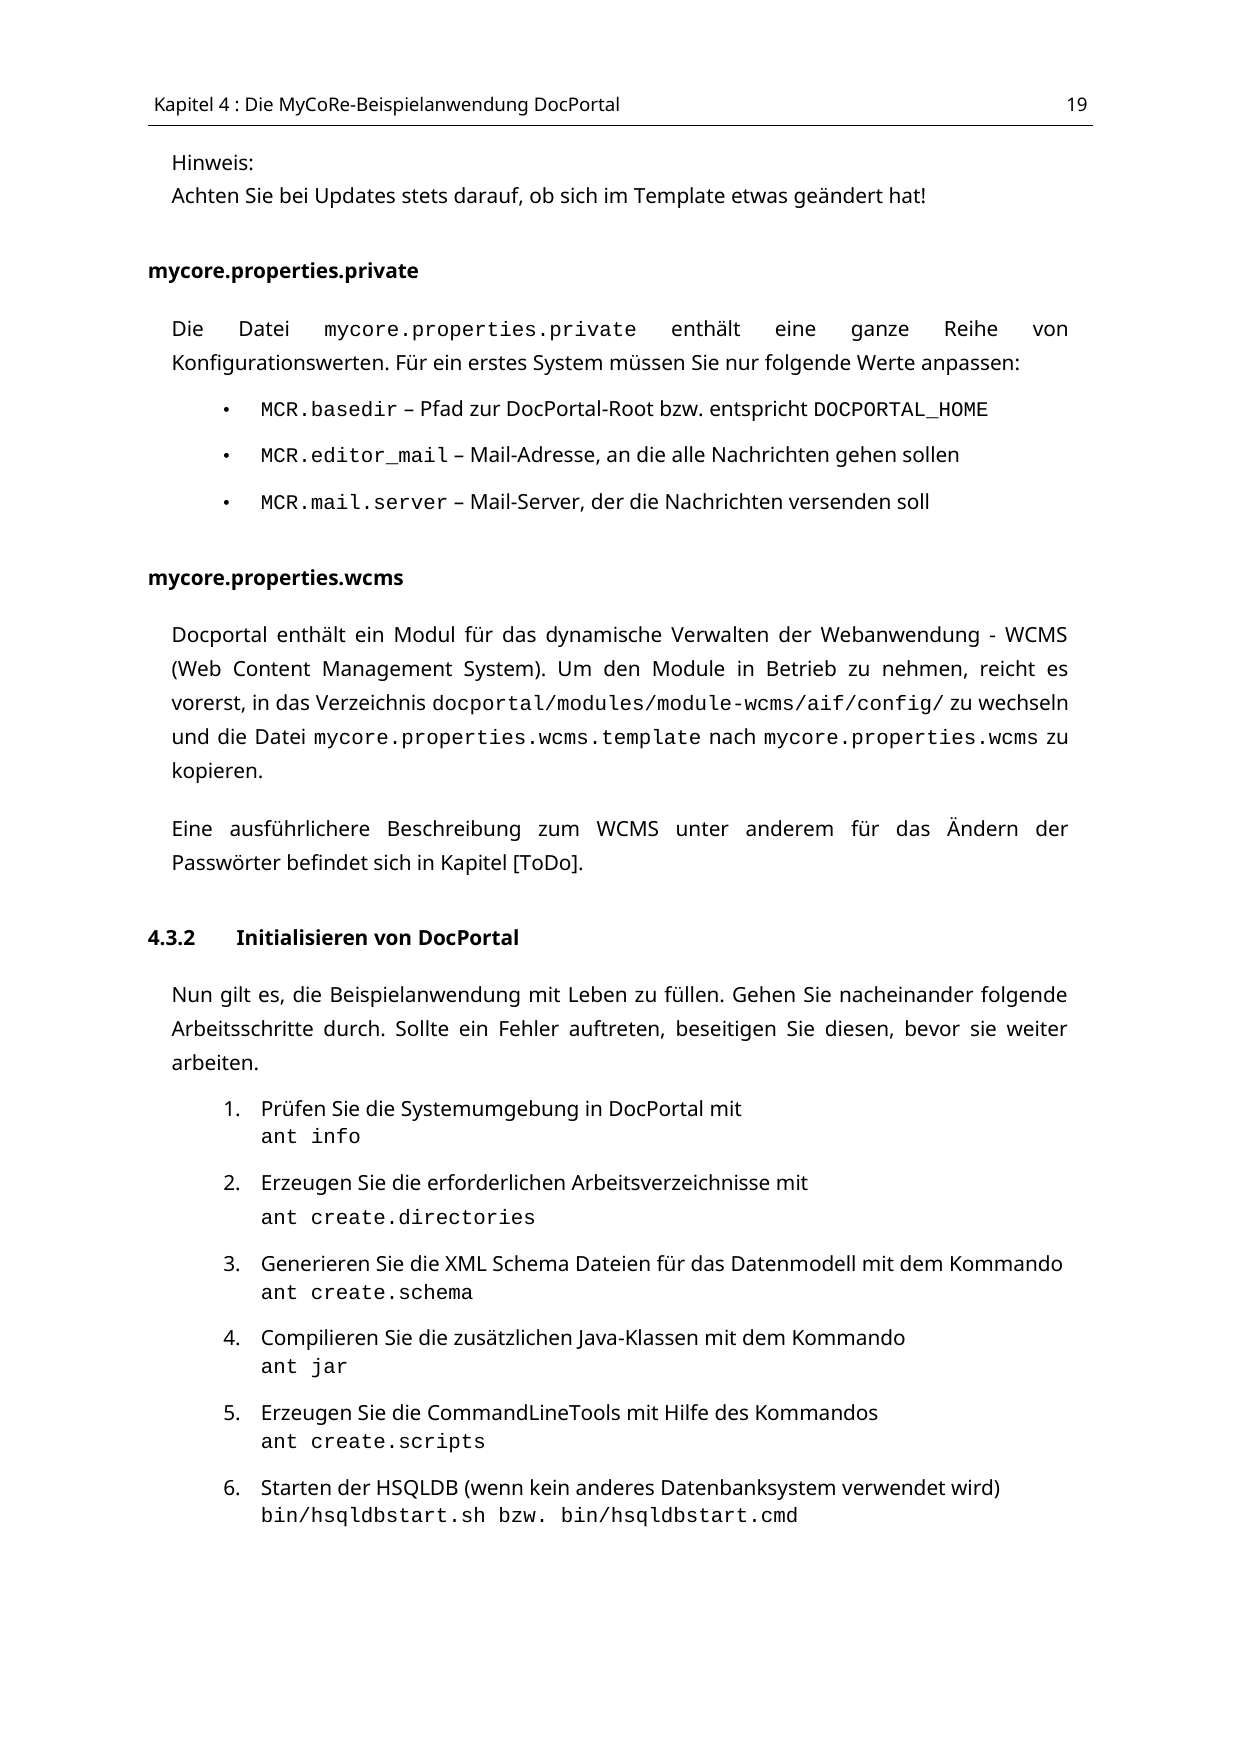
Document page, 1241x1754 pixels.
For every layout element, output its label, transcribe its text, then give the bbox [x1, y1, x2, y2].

list Starten der HSQLDB (wenn kein anderes Datenbanksystem verwendet wird) bin/hsqldbstart.sh bzw. bin/hsqldbstart.cmd [185, 1473, 1069, 1529]
list Erzeugen Sie die CommandLineTools mit Hilfe des Kommandos ant create.scripts [185, 1398, 1069, 1454]
list MCR.basedir – Pfad zur DocPortal-Root bzw. entspricht DOCPORTAL_HOME [185, 394, 1069, 422]
subtitle mycore.properties.private [148, 257, 1092, 285]
subtitle Initialisieren von DocPortal [148, 923, 1092, 951]
text Nun gilt es, die Beispielanwendung mit Leben zu füllen. Gehen Sie nacheinander folgende Arbeitsschritte durch. Sollte ein Fehler auftreten, beseitigen Sie diesen, bevor sie weiter arbeiten. [171, 980, 1069, 1076]
list Erzeugen Sie die erforderlichen Arbeitsverzeichnisse mit ant create.directories [185, 1168, 1069, 1231]
text Docportal enthält ein Modul für das dynamische Verwalten der Webanwendung - WCMS (Web Content Management System). Um den Module in Betrieb zu nehmen, reicht es vorerst, in das Verzeichnis docportal/modules/module-wcms/aif/config/ zu wechseln und die Datei mycore.properties.wcms.template nach mycore.properties.wcms zu kopieren. [171, 621, 1069, 785]
text Eine ausführlichere Beschreibung zum WCMS unter anderem für das Ändern der Passwörter befindet sich in Kapitel [ToDo]. [171, 814, 1069, 876]
list MCR.editor_mail – Mail-Adresse, an die alle Nachrichten gehen sollen [185, 440, 1069, 469]
text Die Datei mycore.properties.private enthält eine ganze Reihe von Konfigurationswerten. Für ein erstes System müssen Sie nur folgende Werte anpassen: [171, 314, 1069, 376]
list MCR.mail.server – Mail-Server, der die Nachrichten versenden soll [185, 487, 1069, 516]
list Generieren Sie die XML Schema Dateien für das Datenmodell mit dem Kommando ant create.schema [185, 1249, 1069, 1305]
text Hinweis: Achten Sie bei Updates stets darauf, ob sich im Template etwas geändert hat! [171, 148, 1069, 210]
list Prüfen Sie die Systemumgebung in DocPortal mit ant info [185, 1094, 1069, 1150]
list Compilieren Sie die zusätzlichen Java-Klassen mit dem Kommando ant jar [185, 1323, 1069, 1380]
subtitle mycore.properties.wcms [148, 563, 1092, 591]
